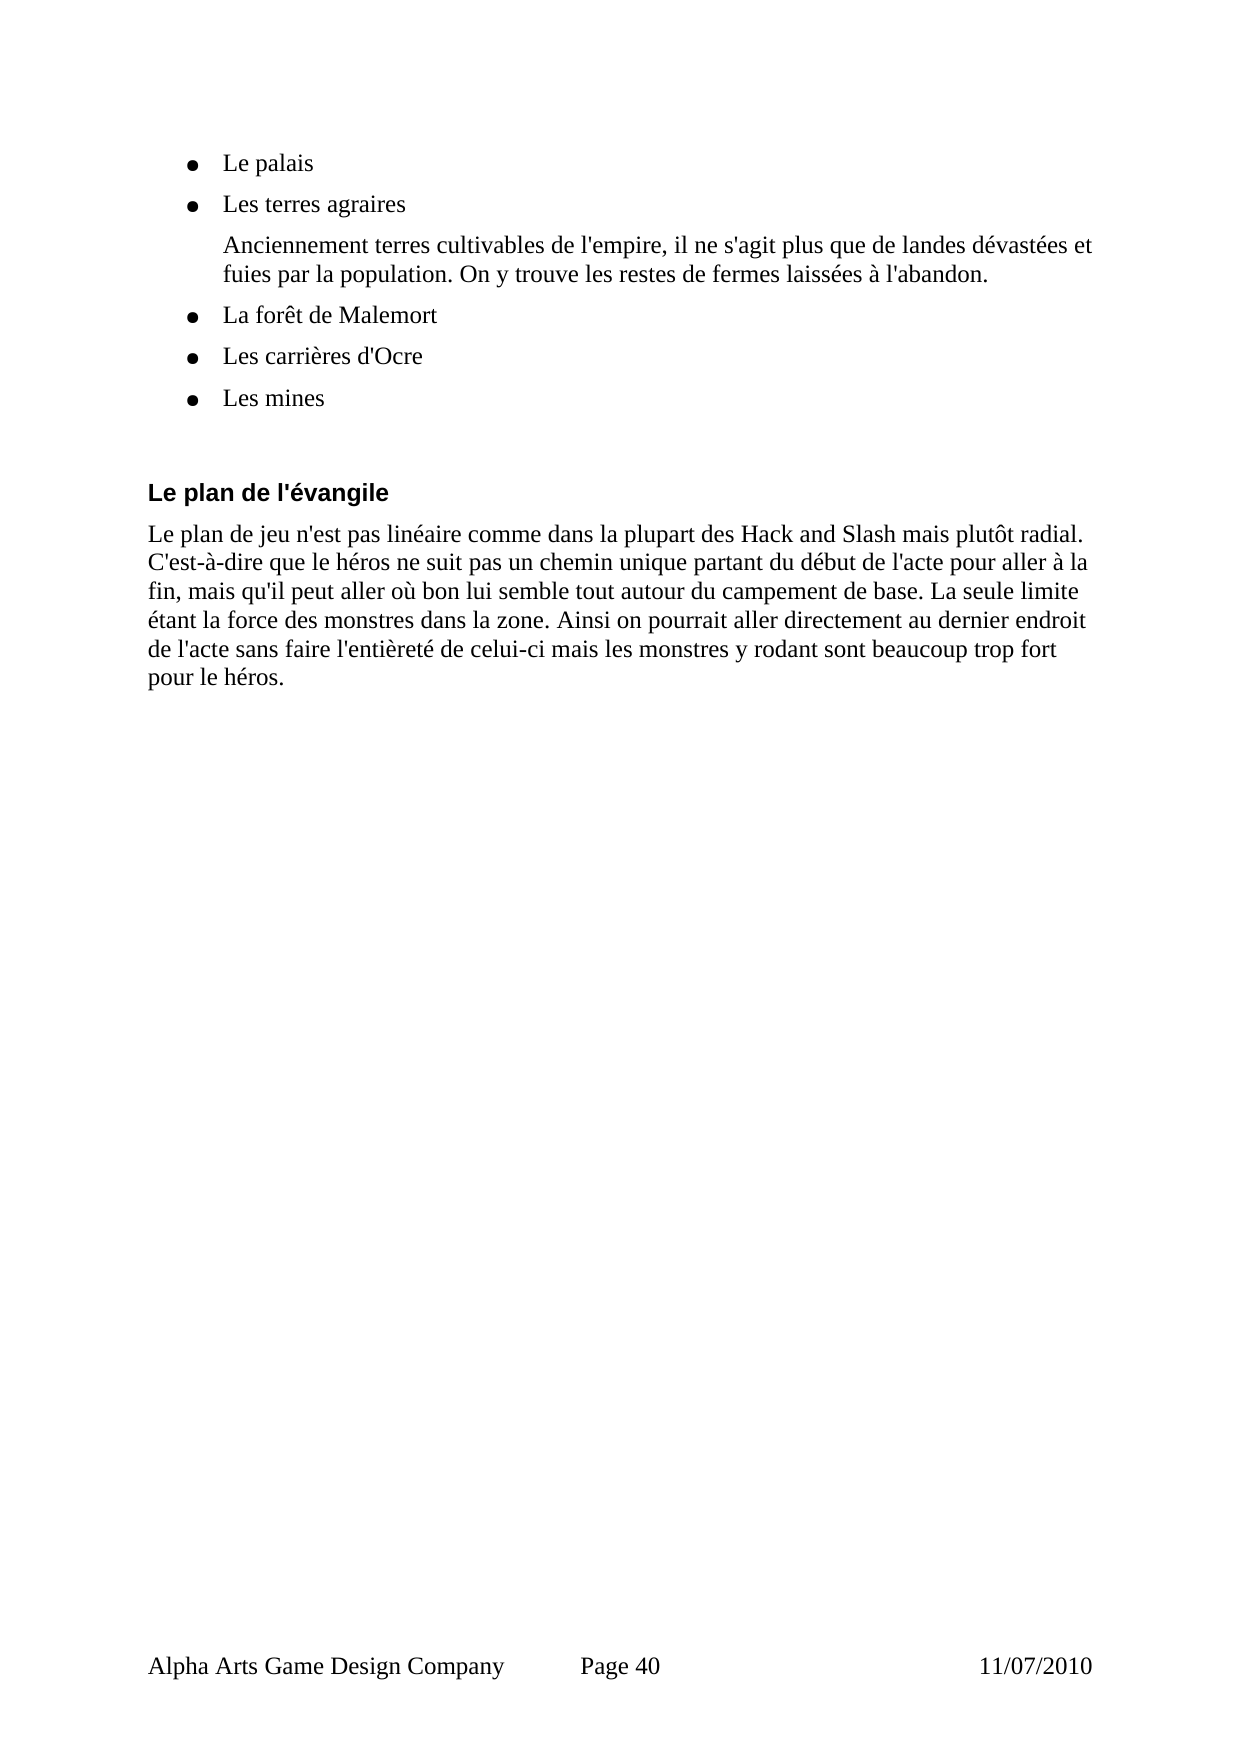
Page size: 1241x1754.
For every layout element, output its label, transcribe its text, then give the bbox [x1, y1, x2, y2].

list Anciennement terres cultivables de l'empire, il ne s'agit plus que de landes dévastées et fuies par la population. On y trouve les restes de fermes laissées à l'abandon. [185, 230, 1092, 288]
subtitle Le plan de l'évangile [148, 478, 1092, 506]
list Les carrières d'Ocre [185, 341, 1092, 370]
list Les terres agraires [185, 189, 1092, 218]
list Le palais [185, 148, 1092, 176]
text Le plan de jeu n'est pas linéaire comme dans la plupart des Hack and Slash mais plutôt radial. C'est-à-dire que le héros ne suit pas un chemin unique partant du début de l'acte pour aller à la fin, mais qu'il peut aller où bon lui semble tout autour du campement de base. La seule limite étant la force des monstres dans la zone. Ainsi on pourrait aller directement au dernier endroit de l'acte sans faire l'entièreté de celui-ci mais les monstres y rodant sont beaucoup trop fort pour le héros. [148, 519, 1092, 691]
list La forêt de Malemort [185, 300, 1092, 329]
list Les mines [185, 383, 1092, 411]
